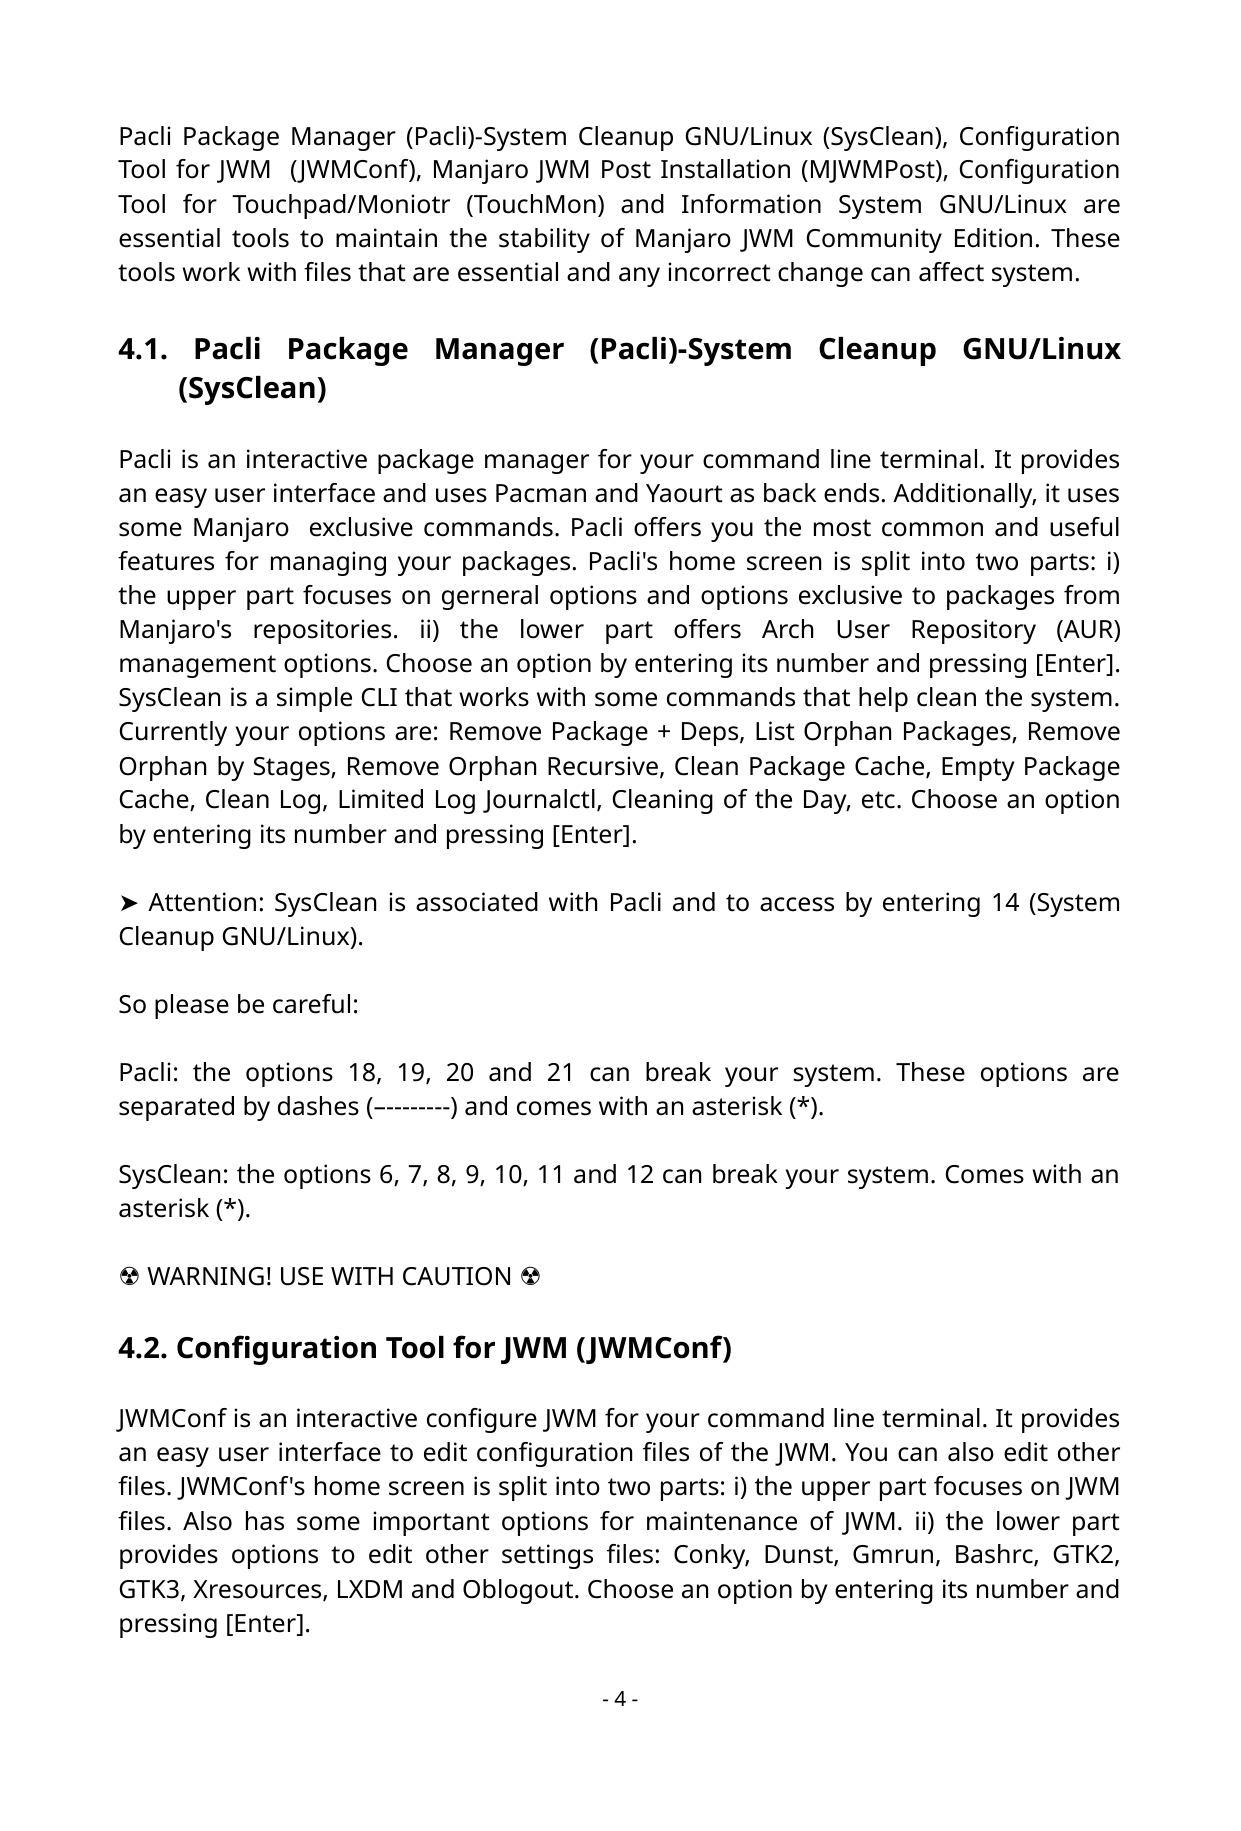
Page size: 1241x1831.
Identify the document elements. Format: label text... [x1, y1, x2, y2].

text JWMConf is an interactive configure JWM for your command line terminal. It provides an easy user interface to edit configuration files of the JWM. You can also edit other files. JWMConf's home screen is split into two parts: i) the upper part focuses on JWM files. Also has some important options for maintenance of JWM. ii) the lower part provides options to edit other settings files: Conky, Dunst, Gmrun, Bashrc, GTK2, GTK3, Xresources, LXDM and Oblogout. Choose an option by entering its number and pressing [Enter]. [118, 1401, 1122, 1639]
text SysClean: the options 6, 7, 8, 9, 10, 11 and 12 can break your system. Comes with an asterisk (*). [118, 1157, 1122, 1225]
text Pacli Package Manager (Pacli)-System Cleanup GNU/Linux (SysClean), Configuration Tool for JWM (JWMConf), Manjaro JWM Post Installation (MJWMPost), Configuration Tool for Touchpad/Moniotr (TouchMon) and Information System GNU/Linux are essential tools to maintain the stability of Manjaro JWM Community Edition. These tools work with files that are essential and any incorrect change can affect system. [118, 118, 1122, 288]
text ☢ WARNING! USE WITH CAUTION ☢ [118, 1259, 1122, 1293]
text Pacli: the options 18, 19, 20 and 21 can break your system. These options are separated by dashes (–--------) and comes with an asterisk (*). [118, 1055, 1122, 1123]
subtitle 4.2. Configuration Tool for JWM (JWMConf) [118, 1327, 1122, 1367]
text Pacli is an interactive package manager for your command line terminal. It provides an easy user interface and uses Pacman and Yaourt as back ends. Additionally, it uses some Manjaro exclusive commands. Pacli offers you the most common and useful features for managing your packages. Pacli's home screen is split into two parts: i) the upper part focuses on gerneral options and options exclusive to packages from Manjaro's repositories. ii) the lower part offers Arch User Repository (AUR) management options. Choose an option by entering its number and pressing [Enter]. SysClean is a simple CLI that works with some commands that help clean the system. Currently your options are: Remove Package + Deps, List Orphan Packages, Remove Orphan by Stages, Remove Orphan Recursive, Clean Package Cache, Empty Package Cache, Clean Log, Limited Log Journalctl, Cleaning of the Day, etc. Choose an option by entering its number and pressing [Enter]. [118, 442, 1122, 850]
text So please be careful: [118, 987, 1122, 1021]
subtitle 4.1. Pacli Package Manager (Pacli)-System Cleanup GNU/Linux (SysClean) [118, 328, 1122, 407]
text ➤ Attention: SysClean is associated with Pacli and to access by entering 14 (System Cleanup GNU/Linux). [118, 884, 1122, 952]
